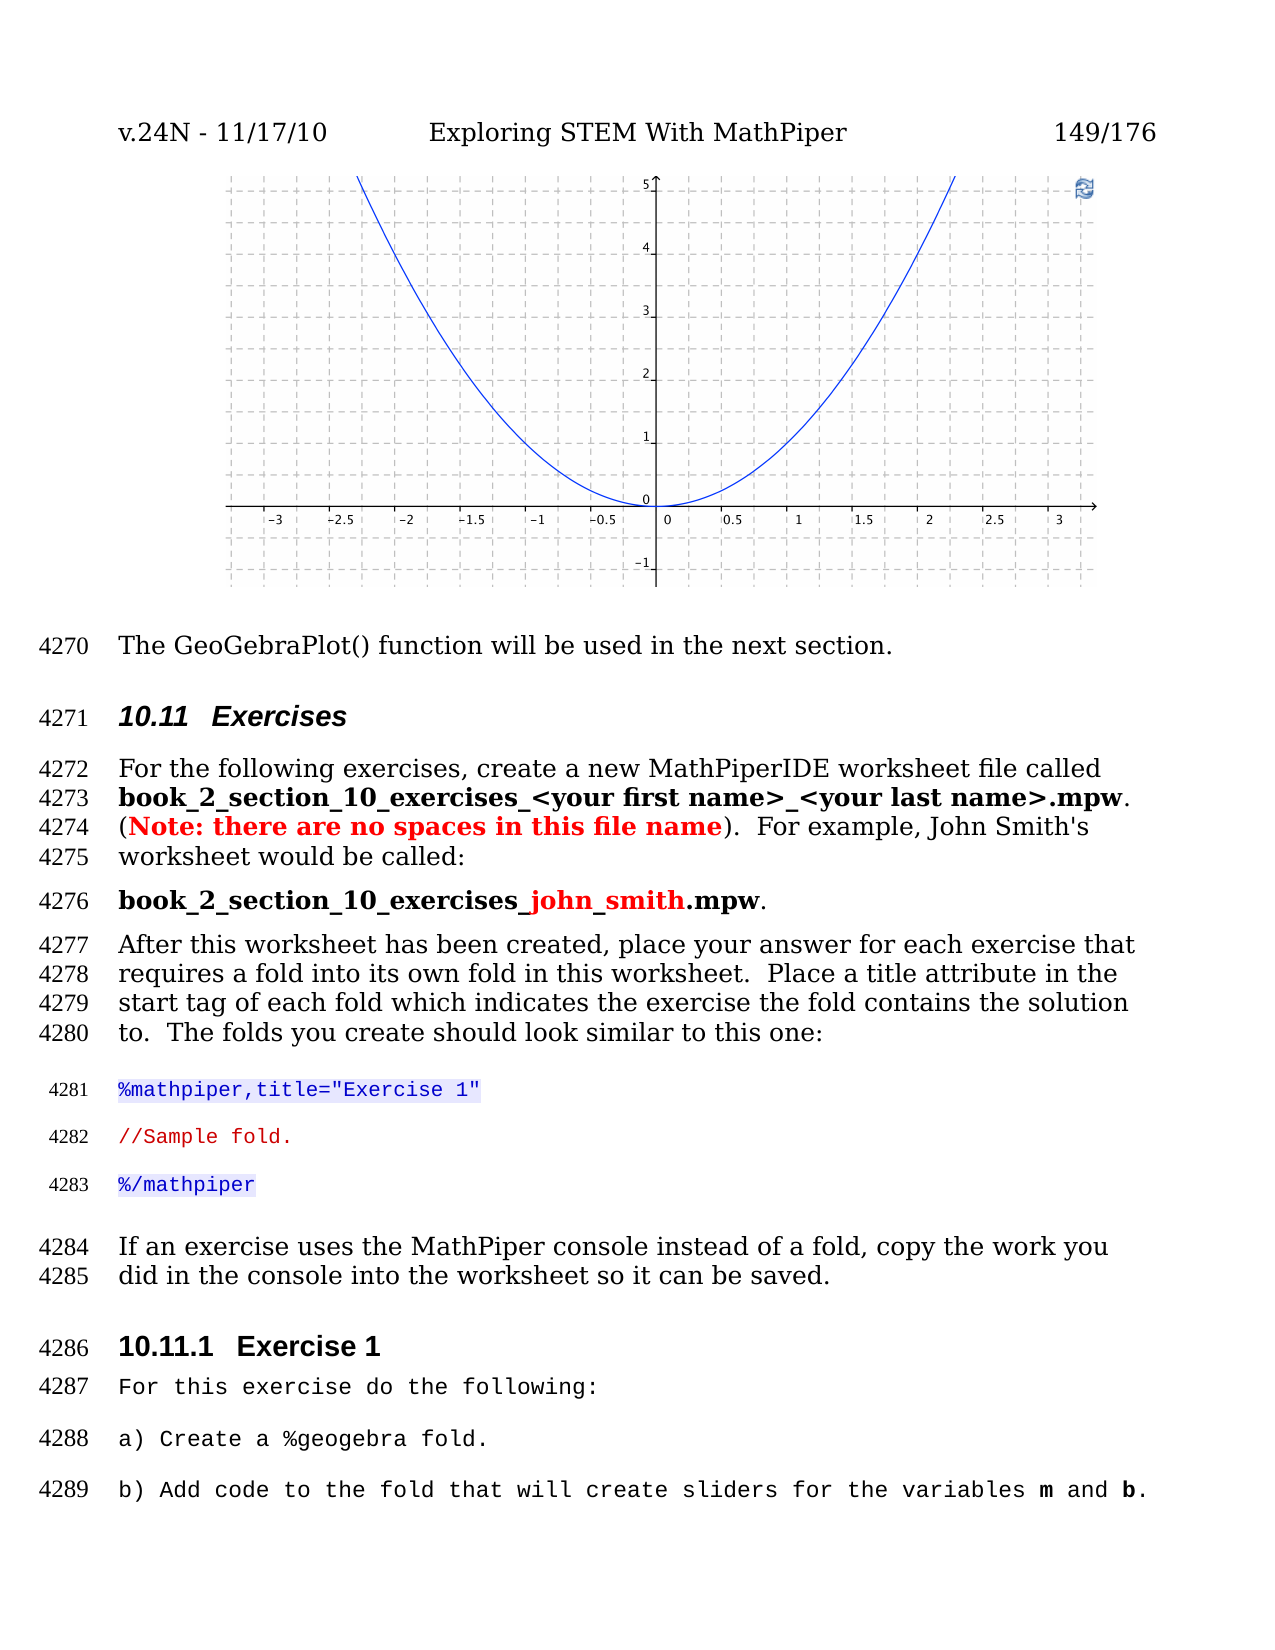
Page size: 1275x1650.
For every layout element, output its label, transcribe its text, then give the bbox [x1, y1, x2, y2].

text After this worksheet has been created, place your answer for each exercise that requires a fold into its own fold in this worksheet. Place a title attribute in the start tag of each fold which indicates the exercise the fold contains the solution to. The folds you create should look similar to this one: [118, 930, 1157, 1047]
text The GeoGebraPlot() function will be used in the next section. [118, 631, 1157, 660]
text //Sample fold. [118, 1126, 1157, 1150]
subtitle Exercises [118, 699, 1157, 733]
text %mathpiper,title="Exercise 1" [118, 1079, 1157, 1103]
text a) Create a %geogebra fold. [118, 1427, 1157, 1453]
picture [225, 176, 1097, 587]
text b) Add code to the fold that will create sliders for the variables m and b. [118, 1479, 1157, 1505]
text If an exercise uses the MathPiper console instead of a fold, copy the work you did in the console into the worksheet so it can be saved. [118, 1232, 1157, 1290]
text For this exercise do the following: [118, 1375, 1157, 1401]
text book_2_section_10_exercises_john_smith.mpw. [118, 886, 1157, 915]
subtitle Exercise 1 [118, 1329, 1157, 1363]
text For the following exercises, create a new MathPiperIDE worksheet file called book_2_section_10_exercises_<your first name>_<your last name>.mpw. (Note: there are no spaces in this file name). For example, John Smith's worksheet would be called: [118, 754, 1157, 871]
text %/mathpiper [118, 1173, 1157, 1197]
